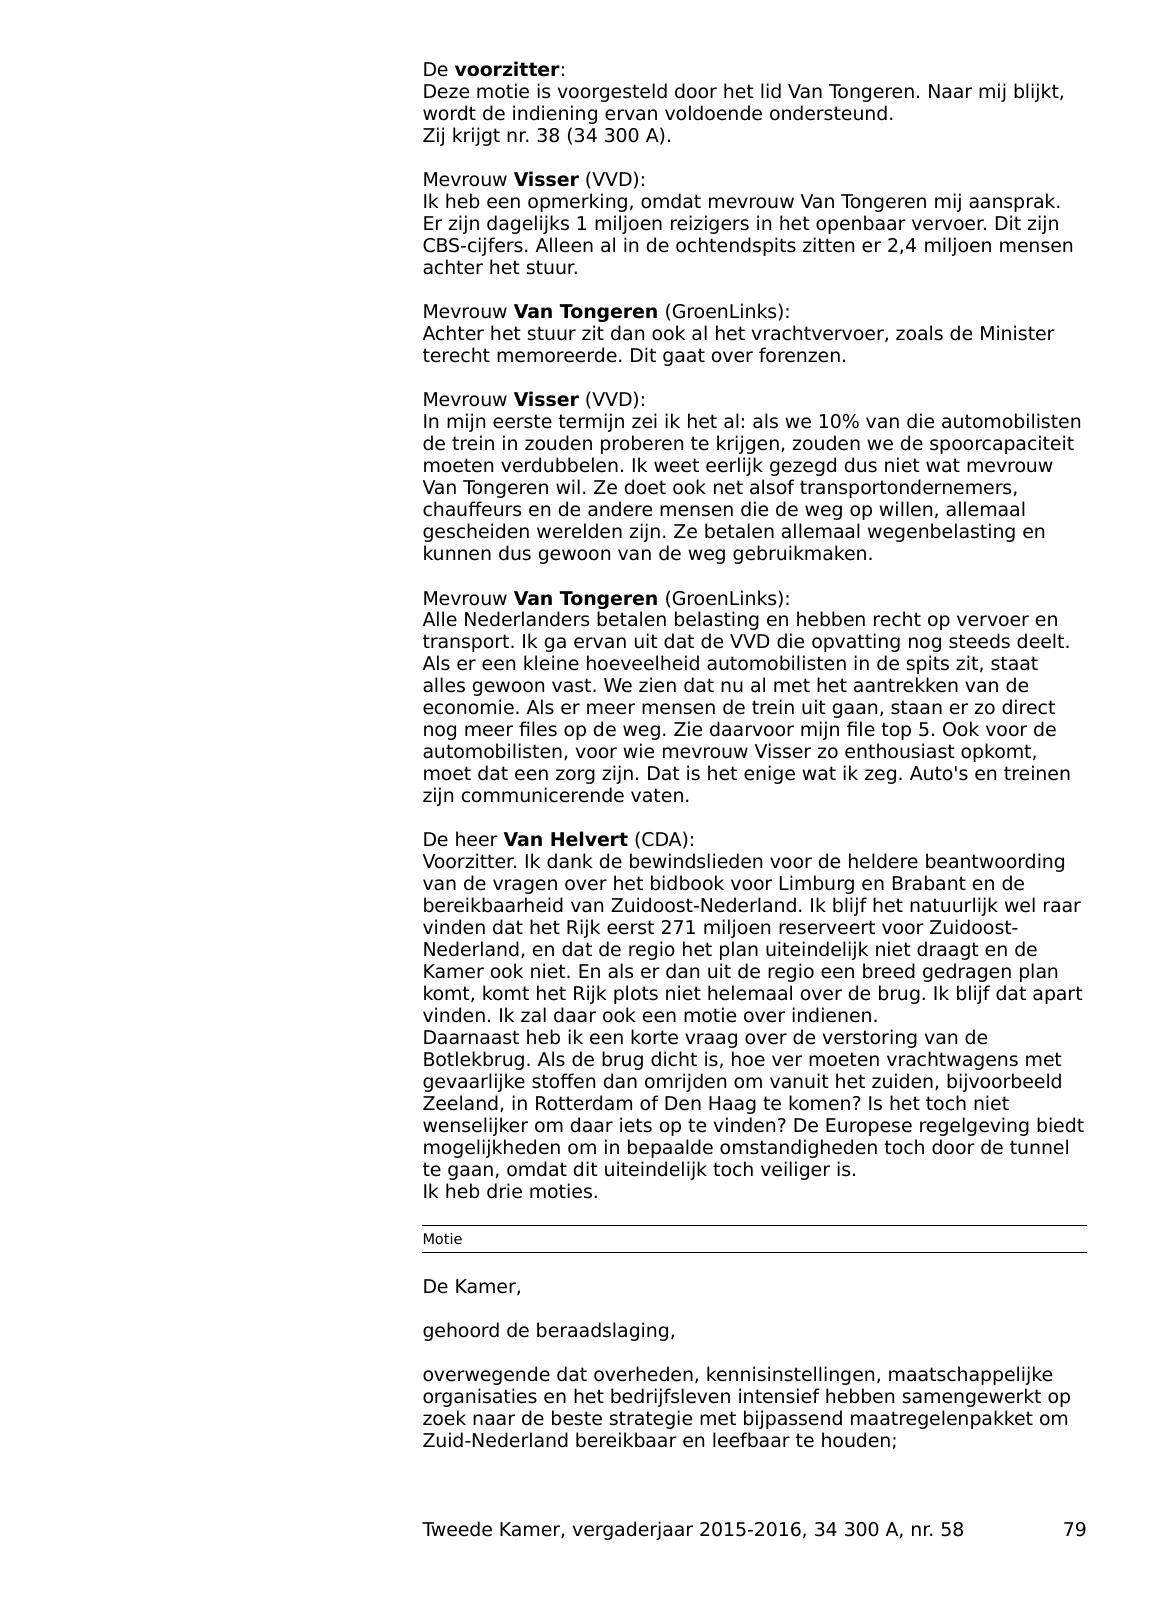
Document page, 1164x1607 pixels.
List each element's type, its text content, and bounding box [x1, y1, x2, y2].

text In mijn eerste termijn zei ik het al: als we 10% van die automobilisten de trein in zouden proberen te krijgen, zouden we de spoorcapaciteit moeten verdubbelen. Ik weet eerlijk gezegd dus niet wat mevrouw Van Tongeren wil. Ze doet ook net alsof transportondernemers, chauffeurs en de andere mensen die de weg op willen, allemaal gescheiden werelden zijn. Ze betalen allemaal wegenbelasting en kunnen dus gewoon van de weg gebruikmaken. [422, 411, 1087, 565]
text Ik heb drie moties. [422, 1181, 1087, 1203]
text gehoord de beraadslaging, [422, 1320, 1087, 1342]
text De Kamer, [422, 1276, 1087, 1297]
table_header Motie [422, 1226, 1087, 1252]
text Deze motie is voorgesteld door het lid Van Tongeren. Naar mij blijkt, wordt de indiening ervan voldoende ondersteund. [422, 81, 1087, 125]
text Mevrouw Visser (VVD): [422, 389, 1087, 411]
text Mevrouw Van Tongeren (GroenLinks): [422, 587, 1087, 609]
text Mevrouw Van Tongeren (GroenLinks): [422, 301, 1087, 323]
text Voorzitter. Ik dank de bewindslieden voor de heldere beantwoording van de vragen over het bidbook voor Limburg en Brabant en de bereikbaarheid van Zuidoost-Nederland. Ik blijf het natuurlijk wel raar vinden dat het Rijk eerst 271 miljoen reserveert voor Zuidoost-Nederland, en dat de regio het plan uiteindelijk niet draagt en de Kamer ook niet. En als er dan uit de regio een breed gedragen plan komt, komt het Rijk plots niet helemaal over de brug. Ik blijf dat apart vinden. Ik zal daar ook een motie over indienen. [422, 851, 1087, 1027]
text Daarnaast heb ik een korte vraag over de verstoring van de Botlekbrug. Als de brug dicht is, hoe ver moeten vrachtwagens met gevaarlijke stoffen dan omrijden om vanuit het zuiden, bijvoorbeeld Zeeland, in Rotterdam of Den Haag te komen? Is het toch niet wenselijker om daar iets op te vinden? De Europese regelgeving biedt mogelijkheden om in bepaalde omstandigheden toch door de tunnel te gaan, omdat dit uiteindelijk toch veiliger is. [422, 1027, 1087, 1181]
text Zij krijgt nr. 38 (34 300 A). [422, 125, 1087, 147]
text Achter het stuur zit dan ook al het vrachtvervoer, zoals de Minister terecht memoreerde. Dit gaat over forenzen. [422, 323, 1087, 367]
text overwegende dat overheden, kennisinstellingen, maatschappelijke organisaties en het bedrijfsleven intensief hebben samengewerkt op zoek naar de beste strategie met bijpassend maatregelenpakket om Zuid-Nederland bereikbaar en leefbaar te houden; [422, 1364, 1087, 1452]
text De voorzitter: [422, 59, 1087, 81]
text Alle Nederlanders betalen belasting en hebben recht op vervoer en transport. Ik ga ervan uit dat de VVD die opvatting nog steeds deelt. Als er een kleine hoeveelheid automobilisten in de spits zit, staat alles gewoon vast. We zien dat nu al met het aantrekken van de economie. Als er meer mensen de trein uit gaan, staan er zo direct nog meer files op de weg. Zie daarvoor mijn file top 5. Ook voor de automobilisten, voor wie mevrouw Visser zo enthousiast opkomt, moet dat een zorg zijn. Dat is het enige wat ik zeg. Auto's en treinen zijn communicerende vaten. [422, 609, 1087, 807]
text Mevrouw Visser (VVD): [422, 169, 1087, 191]
text De heer Van Helvert (CDA): [422, 829, 1087, 851]
text Ik heb een opmerking, omdat mevrouw Van Tongeren mij aansprak. Er zijn dagelijks 1 miljoen reizigers in het openbaar vervoer. Dit zijn CBS-cijfers. Alleen al in de ochtendspits zitten er 2,4 miljoen mensen achter het stuur. [422, 191, 1087, 279]
